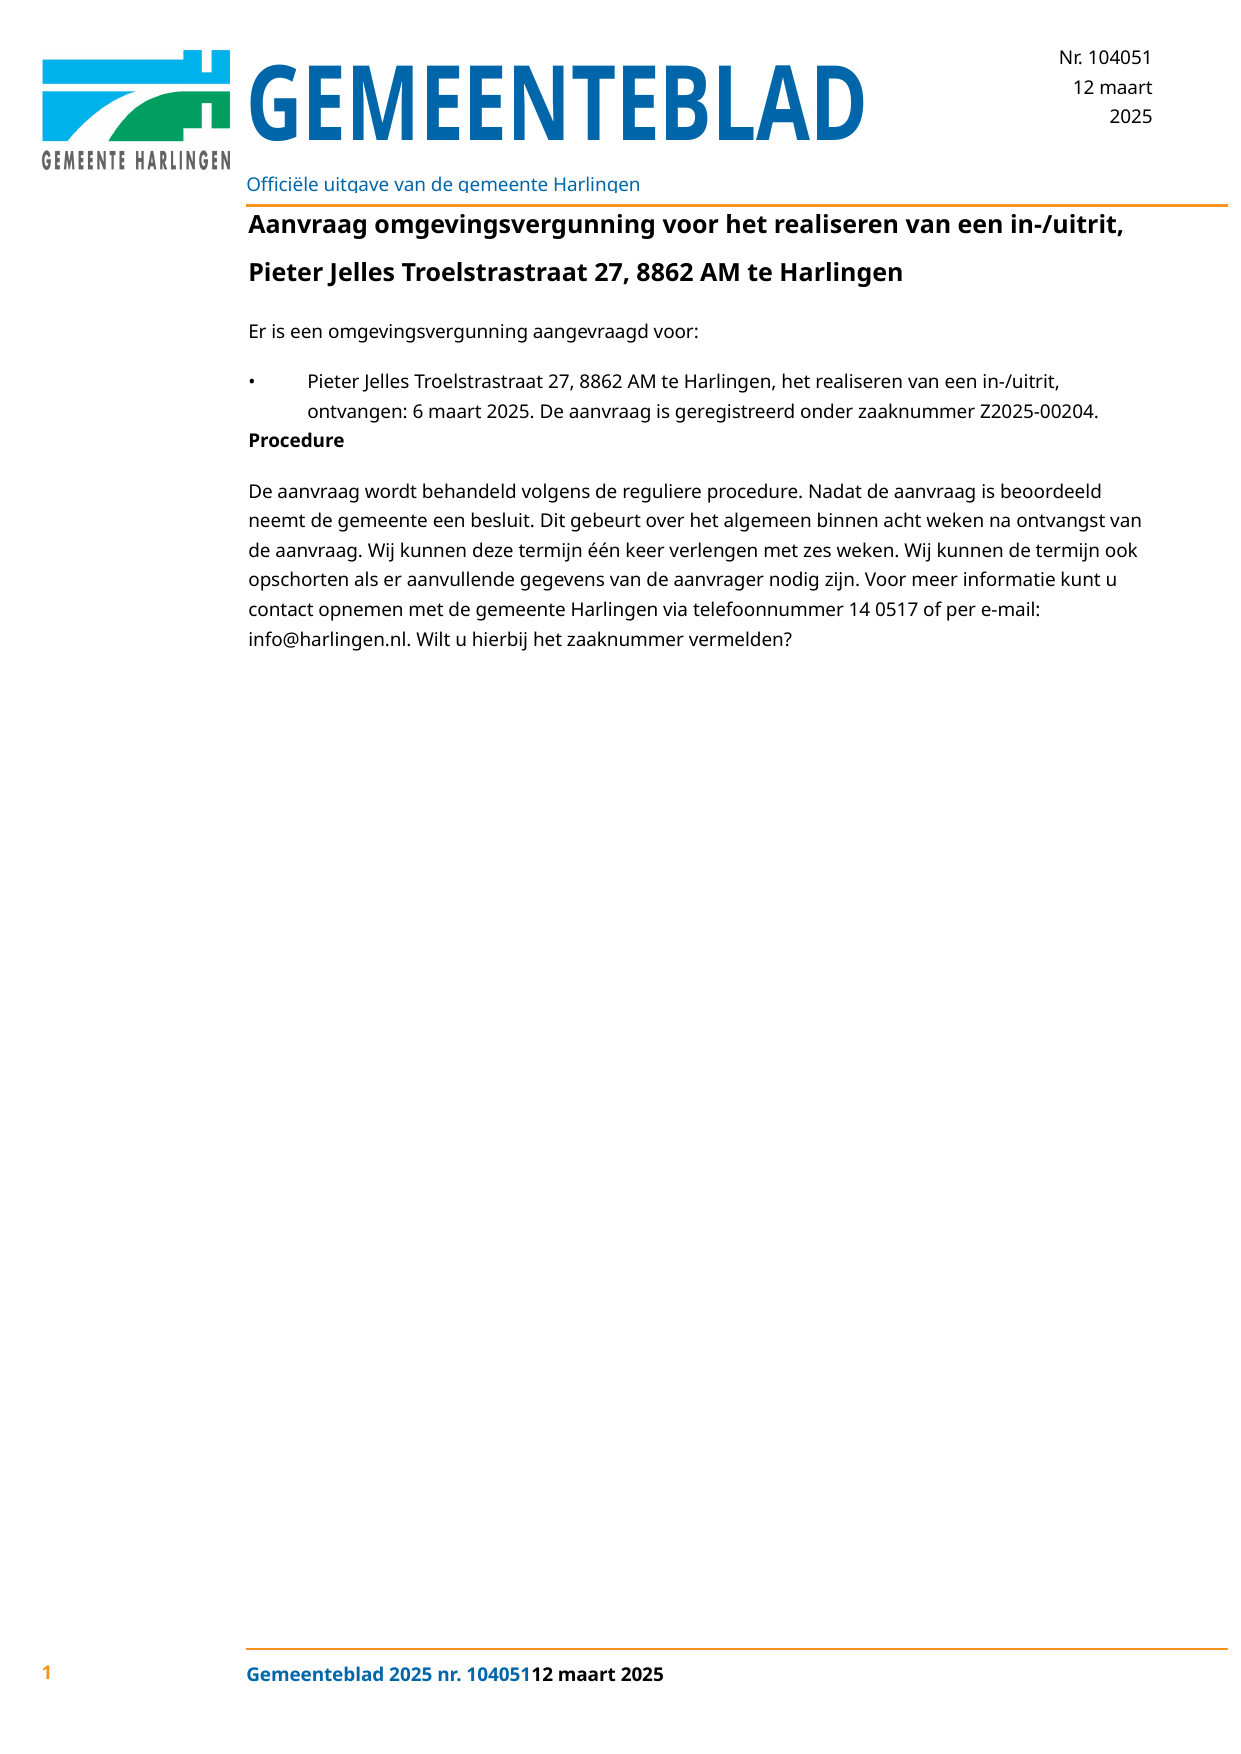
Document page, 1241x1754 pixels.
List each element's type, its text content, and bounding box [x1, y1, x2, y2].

list Pieter Jelles Troelstrastraat 27, 8862 AM te Harlingen, het realiseren van een in-/uitrit, ontvangen: 6 maart 2025. De aanvraag is geregistreerd onder zaaknummer Z2025-00204. [248, 368, 1152, 424]
picture [41, 47, 231, 172]
text De aanvraag wordt behandeld volgens de reguliere procedure. Nadat de aanvraag is beoordeeld neemt de gemeente een besluit. Dit gebeurt over het algemeen binnen acht weken na ontvangst van de aanvraag. Wij kunnen deze termijn één keer verlengen met zes weken. Wij kunnen de termijn ook opschorten als er aanvullende gegevens van de aanvrager nodig zijn. Voor meer informatie kunt u contact opnemen met de gemeente Harlingen via telefoonnummer 14 0517 of per e-mail: info@harlingen.nl. Wilt u hierbij het zaaknummer vermelden? [248, 478, 1152, 652]
text Aanvraag omgevingsvergunning voor het realiseren van een in-/uitrit, Pieter Jelles Troelstrastraat 27, 8862 AM te Harlingen [248, 207, 1152, 288]
text Procedure [248, 427, 1152, 453]
text Er is een omgevingsvergunning aangevraagd voor: [248, 318, 1152, 344]
